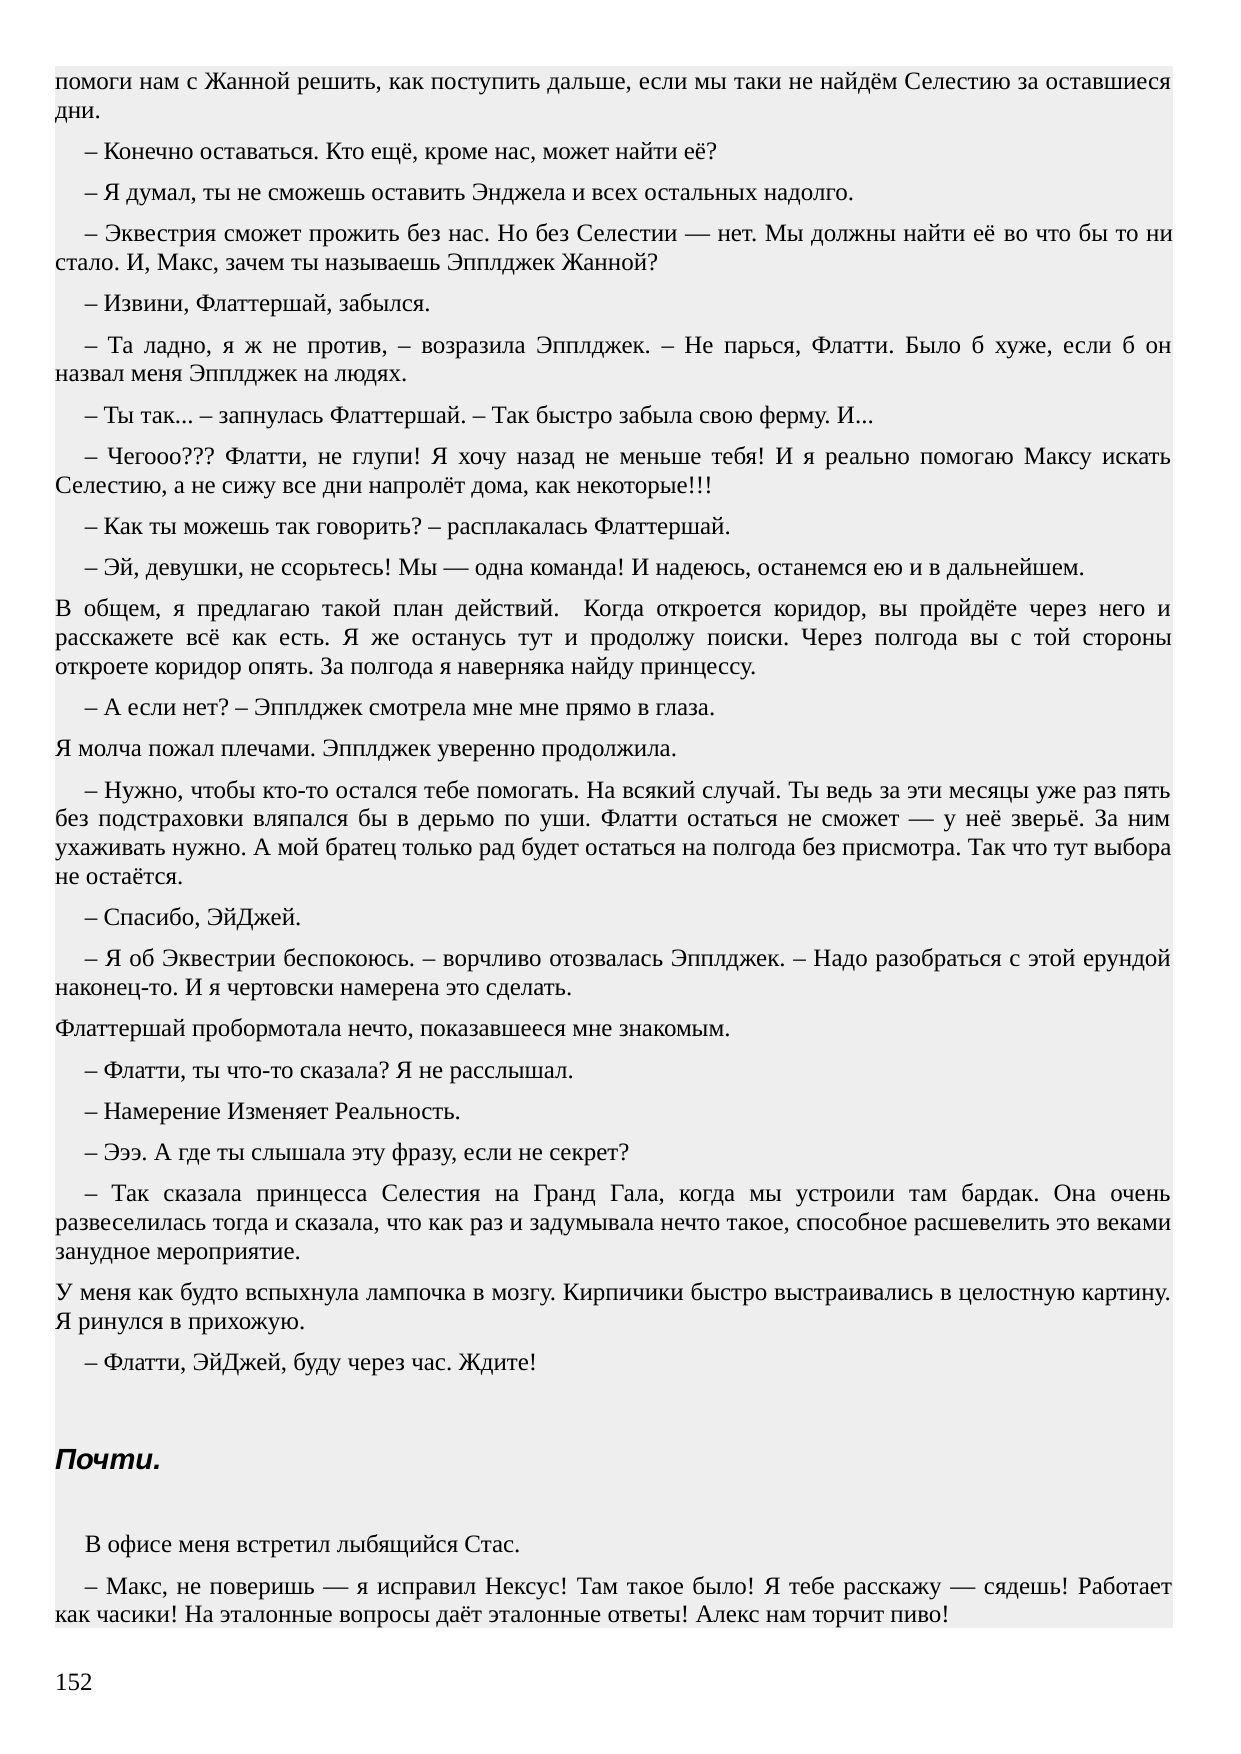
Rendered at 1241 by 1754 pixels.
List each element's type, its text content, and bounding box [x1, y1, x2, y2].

text помоги нам с Жанной решить, как поступить дальше, если мы таки не найдём Селестию за оставшиеся дни. [55, 66, 1173, 123]
text – Извини, Флаттершай, забылся. [55, 288, 1173, 317]
text – Эй, девушки, не ссорьтесь! Мы — одна команда! И надеюсь, останемся ею и в дальнейшем. [55, 552, 1173, 581]
text – А если нет? – Эпплджек смотрела мне мне прямо в глаза. [55, 692, 1173, 721]
text – Та ладно, я ж не против, – возразила Эпплджек. – Не парься, Флатти. Было б хуже, если б он назвал меня Эпплджек на людях. [55, 330, 1173, 387]
list У меня как будто вспыхнула лампочка в мозгу. Кирпичики быстро выстраивались в целостную картину. Я ринулся в прихожую. [55, 1277, 1173, 1335]
text – Нужно, чтобы кто-то остался тебе помогать. На всякий случай. Ты ведь за эти месяцы уже раз пять без подстраховки вляпался бы в дерьмо по уши. Флатти остаться не сможет — у неё зверьё. За ним ухаживать нужно. А мой братец только рад будет остаться на полгода без присмотра. Так что тут выбора не остаётся. [55, 775, 1173, 890]
text – Эквестрия сможет прожить без нас. Но без Селестии — нет. Мы должны найти её во что бы то ни стало. И, Макс, зачем ты называешь Эпплджек Жанной? [55, 218, 1173, 276]
text – Намерение Изменяет Реальность. [55, 1096, 1173, 1125]
list Я молча пожал плечами. Эпплджек уверенно продолжила. [55, 733, 1173, 762]
text – Я об Эквестрии беспокоюсь. – ворчливо отозвалась Эпплджек. – Надо разобраться с этой ерундой наконец-то. И я чертовски намерена это сделать. [55, 943, 1173, 1001]
text – Эээ. А где ты слышала эту фразу, если не секрет? [55, 1137, 1173, 1166]
text В офисе меня встретил лыбящийся Стас. [55, 1529, 1173, 1558]
text – Спасибо, ЭйДжей. [55, 902, 1173, 931]
subtitle Почти. [55, 1442, 1173, 1476]
text – Так сказала принцесса Селестия на Гранд Гала, когда мы устроили там бардак. Она очень развеселилась тогда и сказала, что как раз и задумывала нечто такое, способное расшевелить это веками занудное мероприятие. [55, 1178, 1173, 1265]
text – Как ты можешь так говорить? – расплакалась Флаттершай. [55, 511, 1173, 540]
text – Макс, не поверишь — я исправил Нексус! Там такое было! Я тебе расскажу — сядешь! Работает как часики! На эталонные вопросы даёт эталонные ответы! Алекс нам торчит пиво! [55, 1571, 1173, 1628]
text – Флатти, ты что-то сказала? Я не расслышал. [55, 1055, 1173, 1083]
text – Чегооо??? Флатти, не глупи! Я хочу назад не меньше тебя! И я реально помогаю Максу искать Селестию, а не сижу все дни напролёт дома, как некоторые!!! [55, 441, 1173, 498]
text – Флатти, ЭйДжей, буду через час. Ждите! [55, 1347, 1173, 1376]
text – Я думал, ты не сможешь оставить Энджела и всех остальных надолго. [55, 177, 1173, 206]
list В общем, я предлагаю такой план действий. Когда откроется коридор, вы пройдёте через него и расскажете всё как есть. Я же останусь тут и продолжу поиски. Через полгода вы с той стороны откроете коридор опять. За полгода я наверняка найду принцессу. [55, 593, 1173, 680]
text – Конечно оставаться. Кто ещё, кроме нас, может найти её? [55, 136, 1173, 165]
list Флаттершай пробормотала нечто, показавшееся мне знакомым. [55, 1013, 1173, 1042]
text – Ты так... – запнулась Флаттершай. – Так быстро забыла свою ферму. И... [55, 400, 1173, 428]
